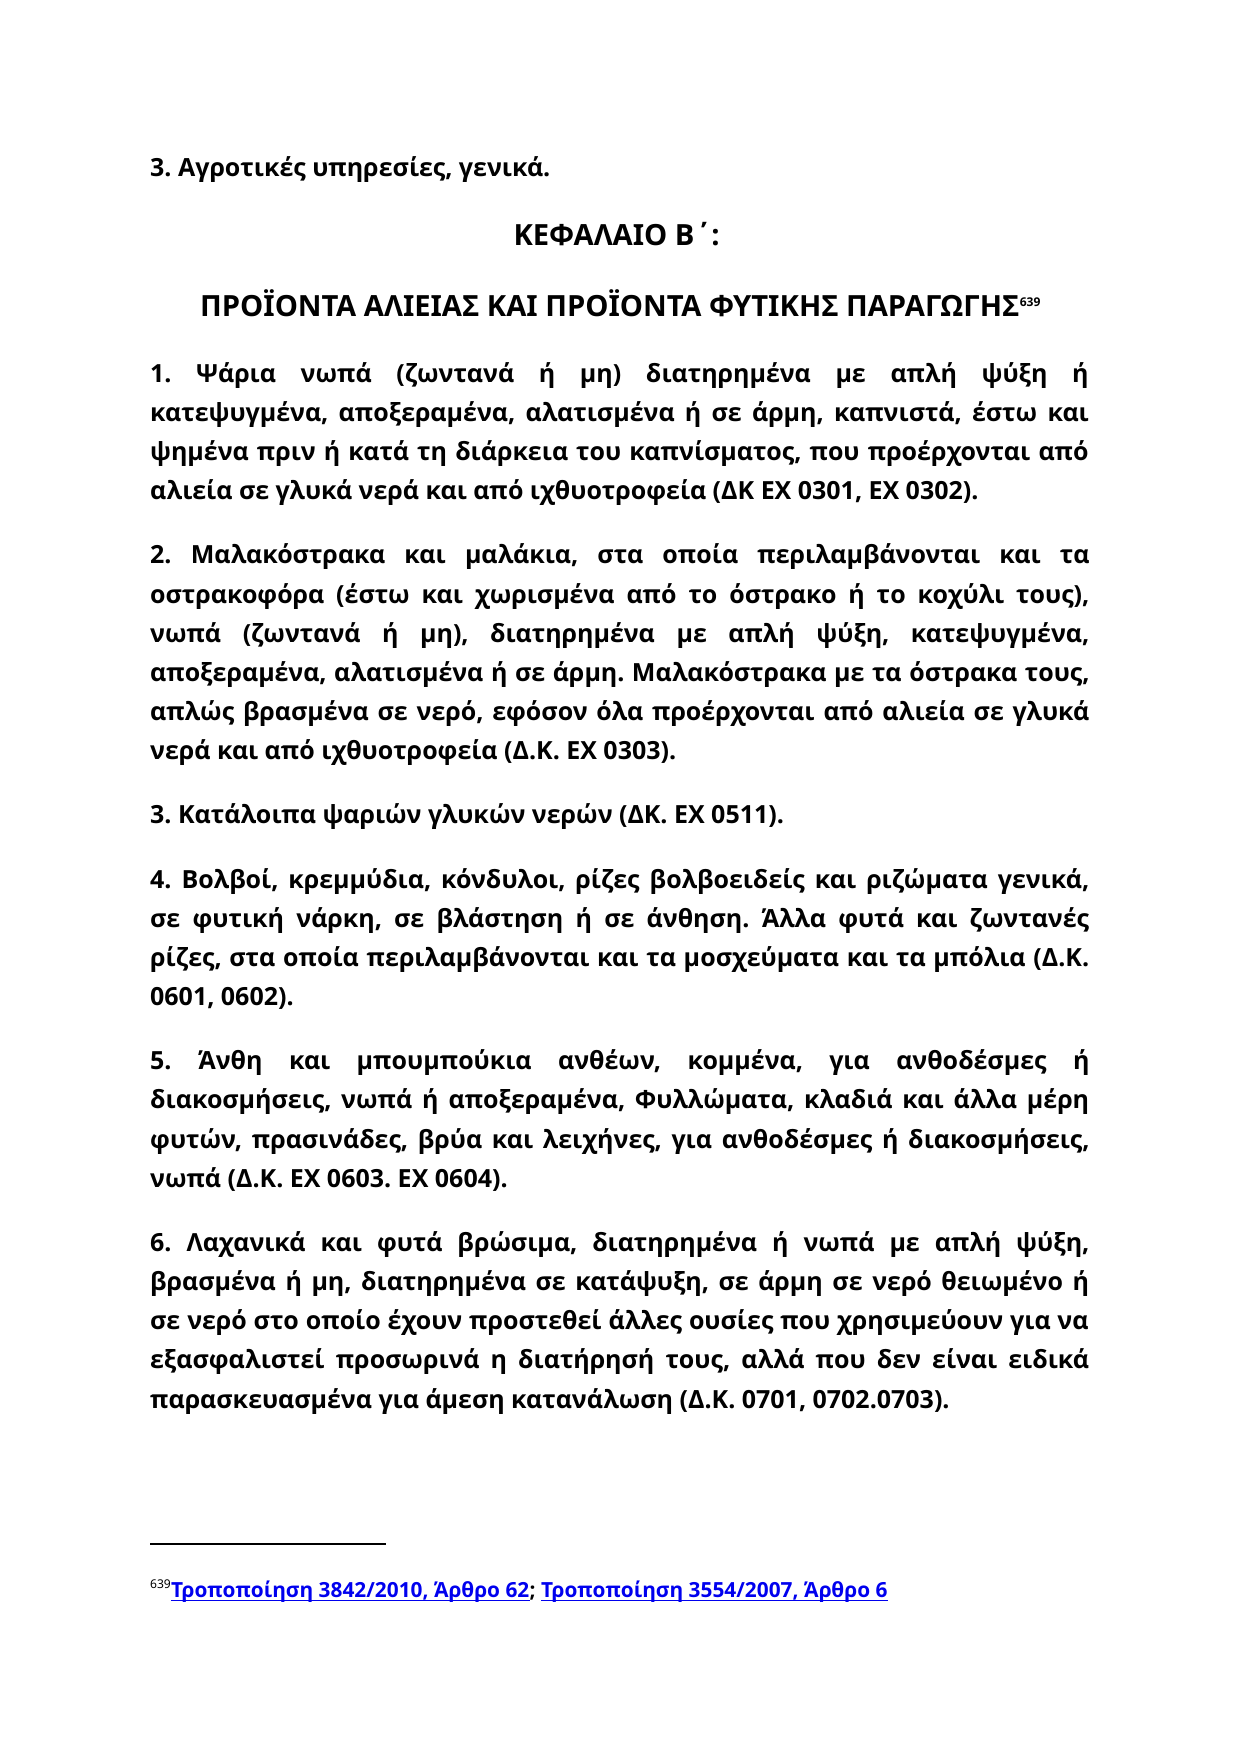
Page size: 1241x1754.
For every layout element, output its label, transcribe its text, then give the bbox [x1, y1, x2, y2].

subtitle ΚΕΦΑΛΑΙΟ Β΄: [150, 214, 1090, 254]
text 2. Μαλακόστρακα και μαλάκια, στα οποία περιλαμβάνονται και τα οστρακοφόρα (έστω και χωρισμένα από το όστρακο ή το κοχύλι τους), νωπά (ζωντανά ή μη), διατηρημένα με απλή ψύξη, κατεψυγμένα, αποξεραμένα, αλατισμένα ή σε άρμη. Μαλακόστρακα με τα όστρακα τους, απλώς βρασμένα σε νερό, εφόσον όλα προέρχονται από αλιεία σε γλυκά νερά και από ιχθυοτροφεία (Δ.Κ. ΕΧ 0303). [150, 537, 1090, 767]
text 1. Ψάρια νωπά (ζωντανά ή μη) διατηρημένα με απλή ψύξη ή κατεψυγμένα, αποξεραμένα, αλατισμένα ή σε άρμη, καπνιστά, έστω και ψημένα πριν ή κατά τη διάρκεια του καπνίσματος, που προέρχονται από αλιεία σε γλυκά νερά και από ιχθυοτροφεία (ΔΚ ΕΧ 0301, ΕΧ 0302). [150, 355, 1090, 507]
text 5. Άνθη και μπουμπούκια ανθέων, κομμένα, για ανθοδέσμες ή διακοσμήσεις, νωπά ή αποξεραμένα, Φυλλώματα, κλαδιά και άλλα μέρη φυτών, πρασινάδες, βρύα και λειχήνες, για ανθοδέσμες ή διακοσμήσεις, νωπά (Δ.Κ. ΕΧ 0603. ΕΧ 0604). [150, 1043, 1090, 1194]
text Τροποποίηση 3842/2010, Άρθρο 62; Τροποποίηση 3554/2007, Άρθρο 6 [150, 1576, 1090, 1604]
text 6. Λαχανικά και φυτά βρώσιμα, διατηρημένα ή νωπά με απλή ψύξη, βρασμένα ή μη, διατηρημένα σε κατάψυξη, σε άρμη σε νερό θειωμένο ή σε νερό στο οποίο έχουν προστεθεί άλλες ουσίες που χρησιμεύουν για να εξασφαλιστεί προσωρινά η διατήρησή τους, αλλά που δεν είναι ειδικά παρασκευασμένα για άμεση κατανάλωση (Δ.Κ. 0701, 0702.0703). [150, 1224, 1090, 1415]
text 3. Αγροτικές υπηρεσίες, γενικά. [150, 150, 1090, 184]
subtitle ΠΡΟΪΟΝΤΑ ΑΛΙΕΙΑΣ ΚΑΙ ΠΡΟΪΟΝΤΑ ΦΥΤΙΚΗΣ ΠΑΡΑΓΩΓΗΣ [150, 285, 1090, 324]
text 4. Βολβοί, κρεμμύδια, κόνδυλοι, ρίζες βολβοειδείς και ριζώματα γενικά, σε φυτική νάρκη, σε βλάστηση ή σε άνθηση. Άλλα φυτά και ζωντανές ρίζες, στα οποία περιλαμβάνονται και τα μοσχεύματα και τα μπόλια (Δ.Κ. 0601, 0602). [150, 861, 1090, 1013]
text 3. Κατάλοιπα ψαριών γλυκών νερών (ΔΚ. ΕΧ 0511). [150, 797, 1090, 831]
